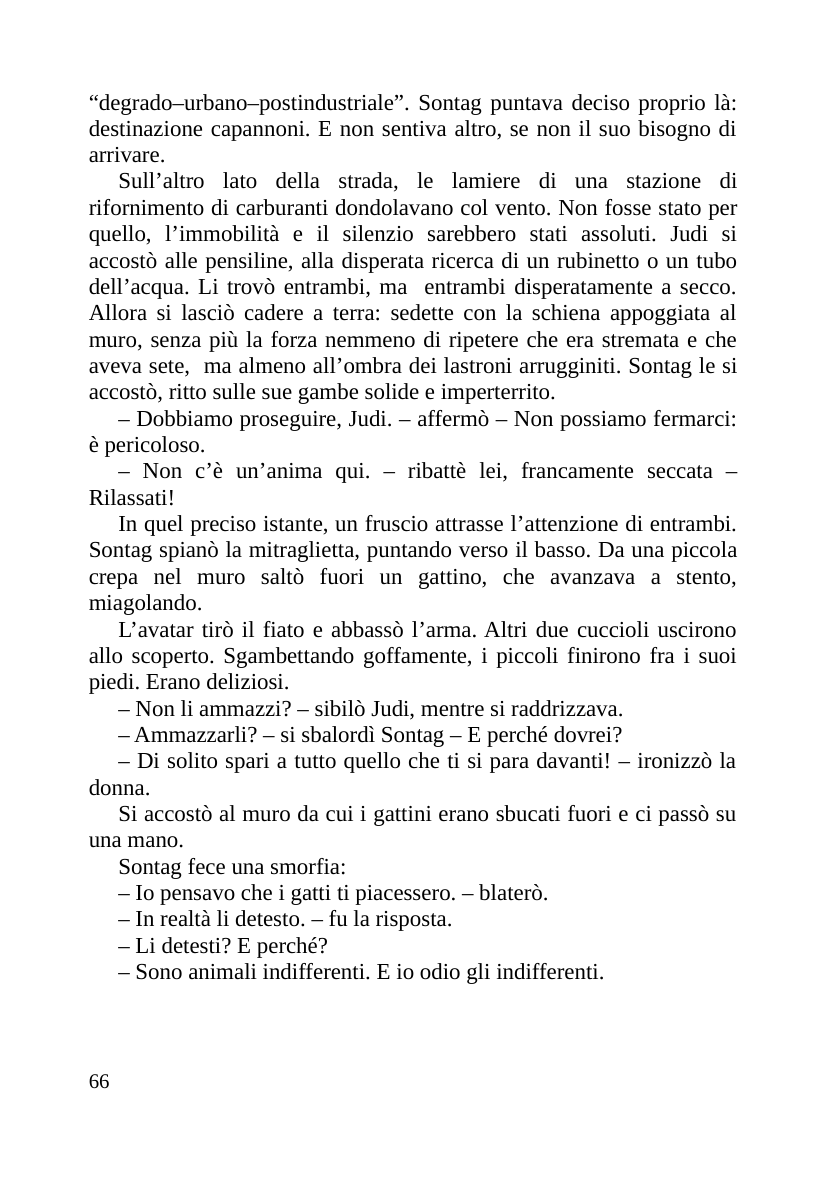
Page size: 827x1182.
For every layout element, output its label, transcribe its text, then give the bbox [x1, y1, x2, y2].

text – Dobbiamo proseguire, Judi. – affermò – Non possiamo fermarci: è pericoloso. [88, 405, 738, 457]
text “degrado–urbano–postindustriale”. Sontag puntava deciso proprio là: destinazione capannoni. E non sentiva altro, se non il suo bisogno di arrivare. [88, 88, 738, 168]
text – Io pensavo che i gatti ti piacessero. – blaterò. [88, 879, 738, 906]
text Si accostò al muro da cui i gattini erano sbucati fuori e ci passò su una mano. [88, 800, 738, 853]
text – Non li ammazzi? – sibilò Judi, mentre si raddrizzava. [88, 695, 738, 721]
text – Non c’è un’anima qui. – ribattè lei, francamente seccata – Rilassati! [88, 457, 738, 510]
text Sull’altro lato della strada, le lamiere di una stazione di rifornimento di carburanti dondolavano col vento. Non fosse stato per quello, l’immobilità e il silenzio sarebbero stati assoluti. Judi si accostò alle pensiline, alla disperata ricerca di un rubinetto o un tubo dell’acqua. Li trovò entrambi, ma entrambi disperatamente a secco. Allora si lasciò cadere a terra: sedette con la schiena appoggiata al muro, senza più la forza nemmeno di ripetere che era stremata e che aveva sete, ma almeno all’ombra dei lastroni arrugginiti. Sontag le si accostò, ritto sulle sue gambe solide e imperterrito. [88, 168, 738, 405]
text – In realtà li detesto. – fu la risposta. [88, 906, 738, 932]
text – Ammazzarli? – si sbalordì Sontag – E perché dovrei? [88, 721, 738, 747]
text – Di solito spari a tutto quello che ti si para davanti! – ironizzò la donna. [88, 747, 738, 800]
text Sontag fece una smorfia: [88, 853, 738, 879]
text – Li detesti? E perché? [88, 932, 738, 958]
text L’avatar tirò il fiato e abbassò l’arma. Altri due cuccioli uscirono allo scoperto. Sgambettando goffamente, i piccoli finirono fra i suoi piedi. Erano deliziosi. [88, 616, 738, 695]
text – Sono animali indifferenti. E io odio gli indifferenti. [88, 958, 738, 984]
text In quel preciso istante, un fruscio attrasse l’attenzione di entrambi. Sontag spianò la mitraglietta, puntando verso il basso. Da una piccola crepa nel muro saltò fuori un gattino, che avanzava a stento, miagolando. [88, 510, 738, 616]
